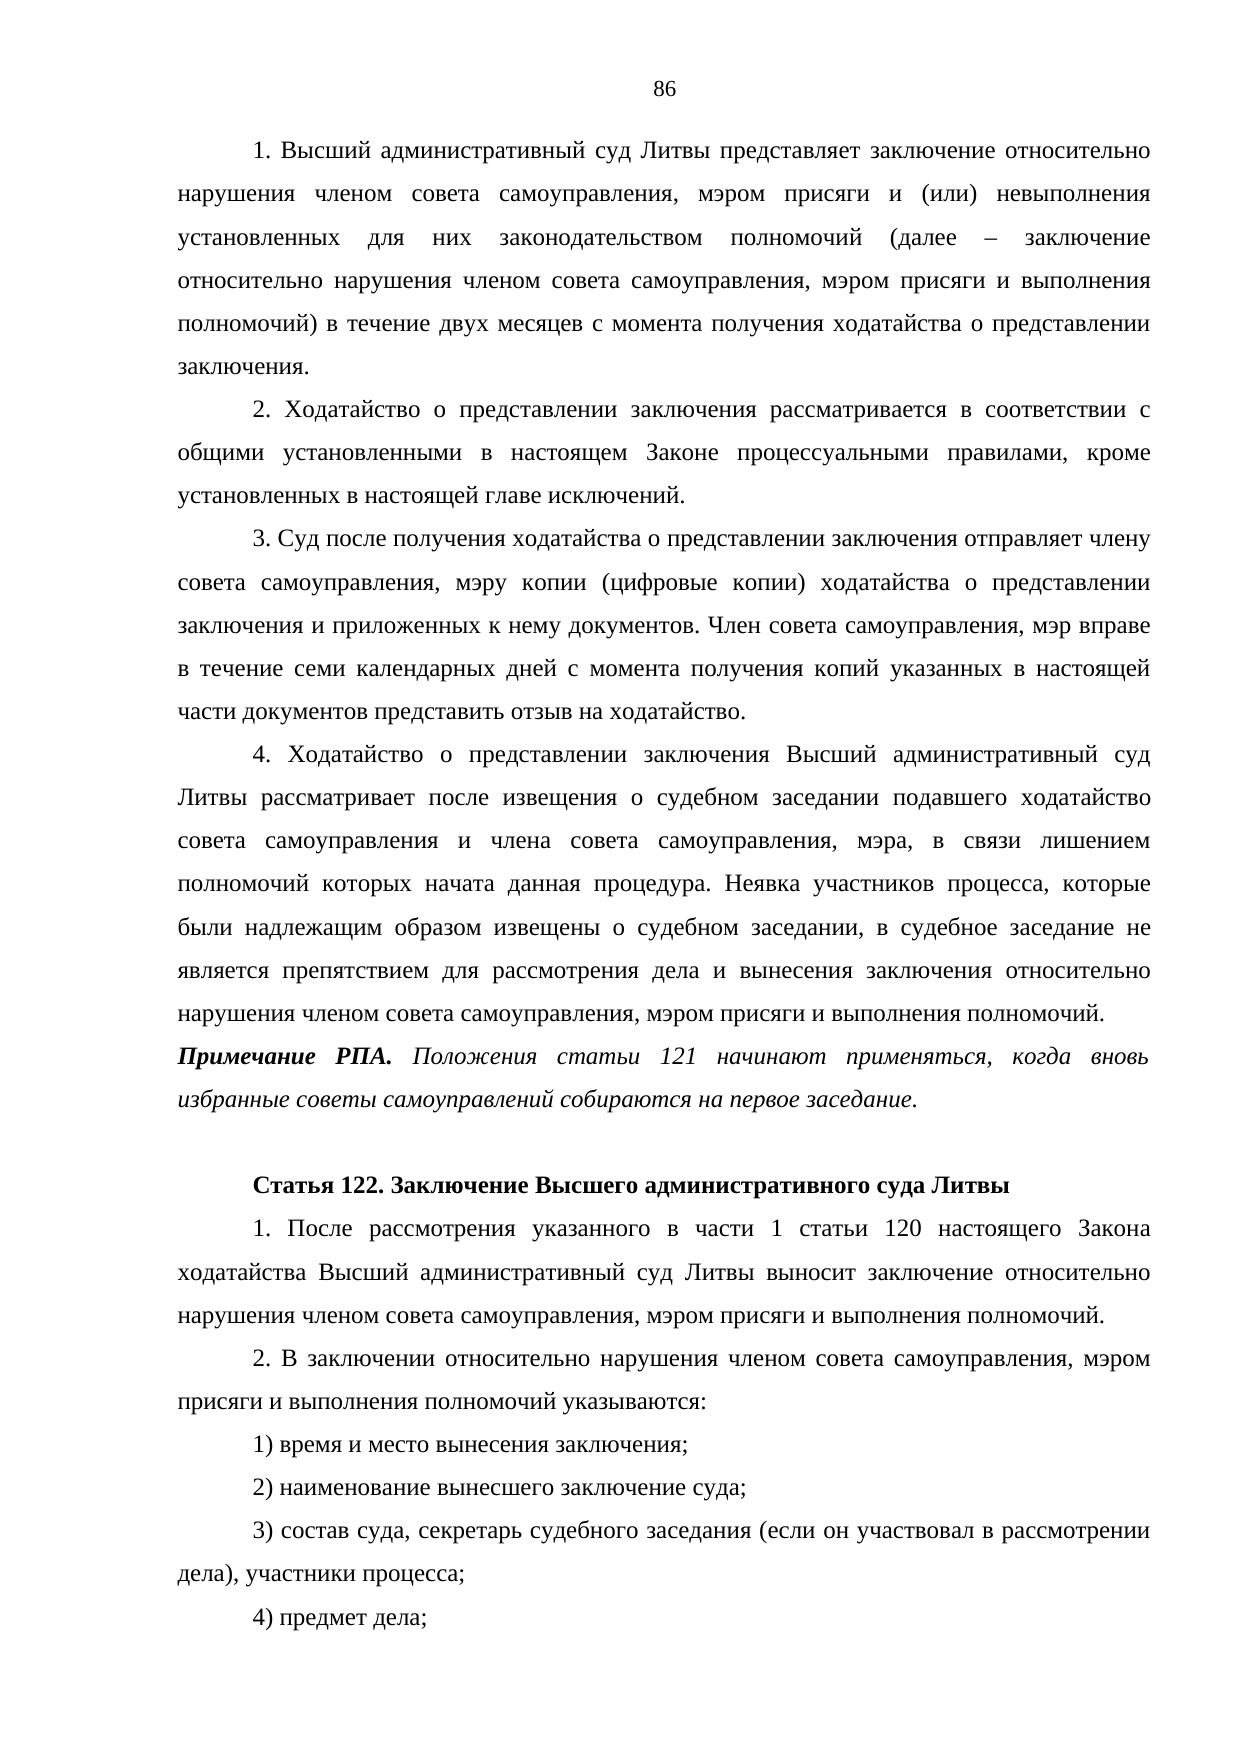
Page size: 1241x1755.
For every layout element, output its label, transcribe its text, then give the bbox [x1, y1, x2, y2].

text 1. Высший административный суд Литвы представляет заключение относительно нарушения членом совета самоуправления, мэром присяги и (или) невыполнения установленных для них законодательством полномочий (далее – заключение относительно нарушения членом совета самоуправления, мэром присяги и выполнения полномочий) в течение двух месяцев с момента получения ходатайства о представлении заключения. [177, 135, 1152, 380]
text 4. Ходатайство о представлении заключения Высший административный суд Литвы рассматривает после извещения о судебном заседании подавшего ходатайство совета самоуправления и члена совета самоуправления, мэра, в связи лишением полномочий которых начата данная процедура. Неявка участников процесса, которые были надлежащим образом извещены о судебном заседании, в судебное заседание не является препятствием для рассмотрения дела и вынесения заключения относительно нарушения членом совета самоуправления, мэром присяги и выполнения полномочий. [177, 739, 1152, 1027]
text 1) время и место вынесения заключения; [177, 1429, 1152, 1458]
text 3) состав суда, секретарь судебного заседания (если он участвовал в рассмотрении дела), участники процесса; [177, 1515, 1152, 1587]
text 3. Суд после получения ходатайства о представлении заключения отправляет члену совета самоуправления, мэру копии (цифровые копии) ходатайства о представлении заключения и приложенных к нему документов. Член совета самоуправления, мэр вправе в течение семи календарных дней с момента получения копий указанных в настоящей части документов представить отзыв на ходатайство. [177, 523, 1152, 725]
text 2. Ходатайство о представлении заключения рассматривается в соответствии с общими установленными в настоящем Законе процессуальными правилами, кроме установленных в настоящей главе исключений. [177, 394, 1152, 509]
text Примечание РПА. Положения статьи 121 начинают применяться, когда вновь избранные советы самоуправлений собираются на первое заседание. [177, 1041, 1152, 1113]
text 2. В заключении относительно нарушения членом совета самоуправления, мэром присяги и выполнения полномочий указываются: [177, 1343, 1152, 1415]
text 1. После рассмотрения указанного в части 1 статьи 120 настоящего Закона ходатайства Высший административный суд Литвы выносит заключение относительно нарушения членом совета самоуправления, мэром присяги и выполнения полномочий. [177, 1213, 1152, 1328]
text Статья 122. Заключение Высшего административного суда Литвы [177, 1170, 1152, 1199]
text 2) наименование вынесшего заключение суда; [177, 1472, 1152, 1501]
text 4) предмет дела; [177, 1602, 1152, 1630]
